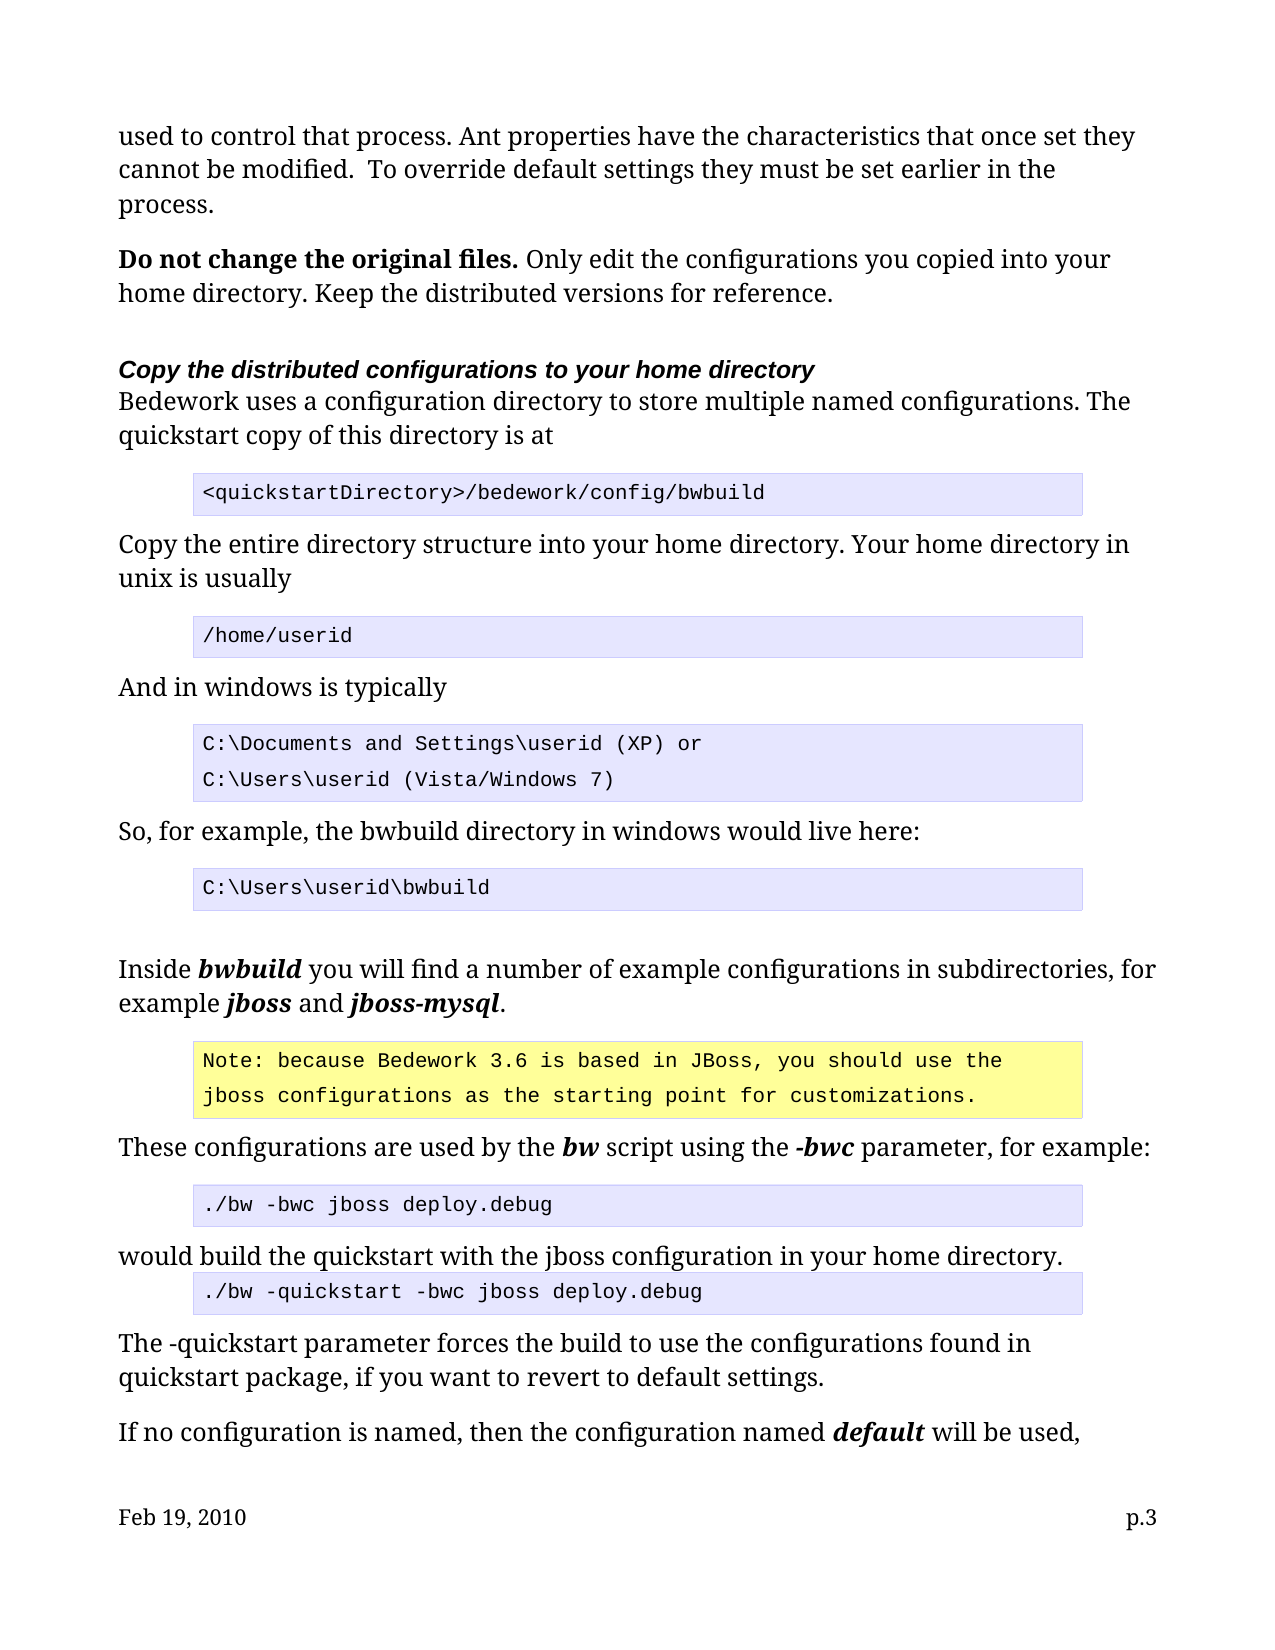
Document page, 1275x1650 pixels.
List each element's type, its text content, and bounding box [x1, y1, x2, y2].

text <quickstartDirectory>/bedework/config/bwbuild [194, 474, 1082, 515]
text The -quickstart parameter forces the build to use the configurations found in quickstart package, if you want to revert to default settings. [118, 1326, 1157, 1394]
text C:\Documents and Settings\userid (XP) or [194, 725, 1082, 757]
text If no configuration is named, then the configuration named default will be used, [118, 1415, 1157, 1449]
text And in windows is typically [118, 669, 1157, 703]
text Inside bwbuild you will find a number of example configurations in subdirectories, for example jboss and jboss-mysql. [118, 951, 1157, 1019]
text C:\Users\userid (Vista/Windows 7) [194, 760, 1082, 801]
text Copy the entire directory structure into your home directory. Your home directory in unix is usually [118, 526, 1157, 594]
text Bedework uses a configuration directory to store multiple named configurations. The quickstart copy of this directory is at [118, 384, 1157, 452]
text ./bw -bwc jboss deploy.debug [194, 1186, 1082, 1226]
text Note: because Bedework 3.6 is based in JBoss, you should use the jboss configurations as the starting point for customizations. [194, 1042, 1082, 1118]
text C:\Users\userid\bwbuild [194, 869, 1082, 910]
text So, for example, the bwbuild directory in windows would live here: [118, 813, 1157, 847]
text ./bw -quickstart -bwc jboss deploy.debug [194, 1273, 1082, 1314]
text would build the quickstart with the jboss configuration in your home directory. [118, 1238, 1157, 1272]
text These configurations are used by the bw script using the -bwc parameter, for example: [118, 1129, 1157, 1163]
text used to control that process. Ant properties have the characteristics that once set they cannot be modified. To override default settings they must be set earlier in the process. [118, 118, 1157, 220]
subtitle Copy the distributed configurations to your home directory [118, 356, 1157, 384]
text /home/userid [194, 617, 1082, 657]
text Do not change the original files. Only edit the configurations you copied into your home directory. Keep the distributed versions for reference. [118, 241, 1157, 309]
